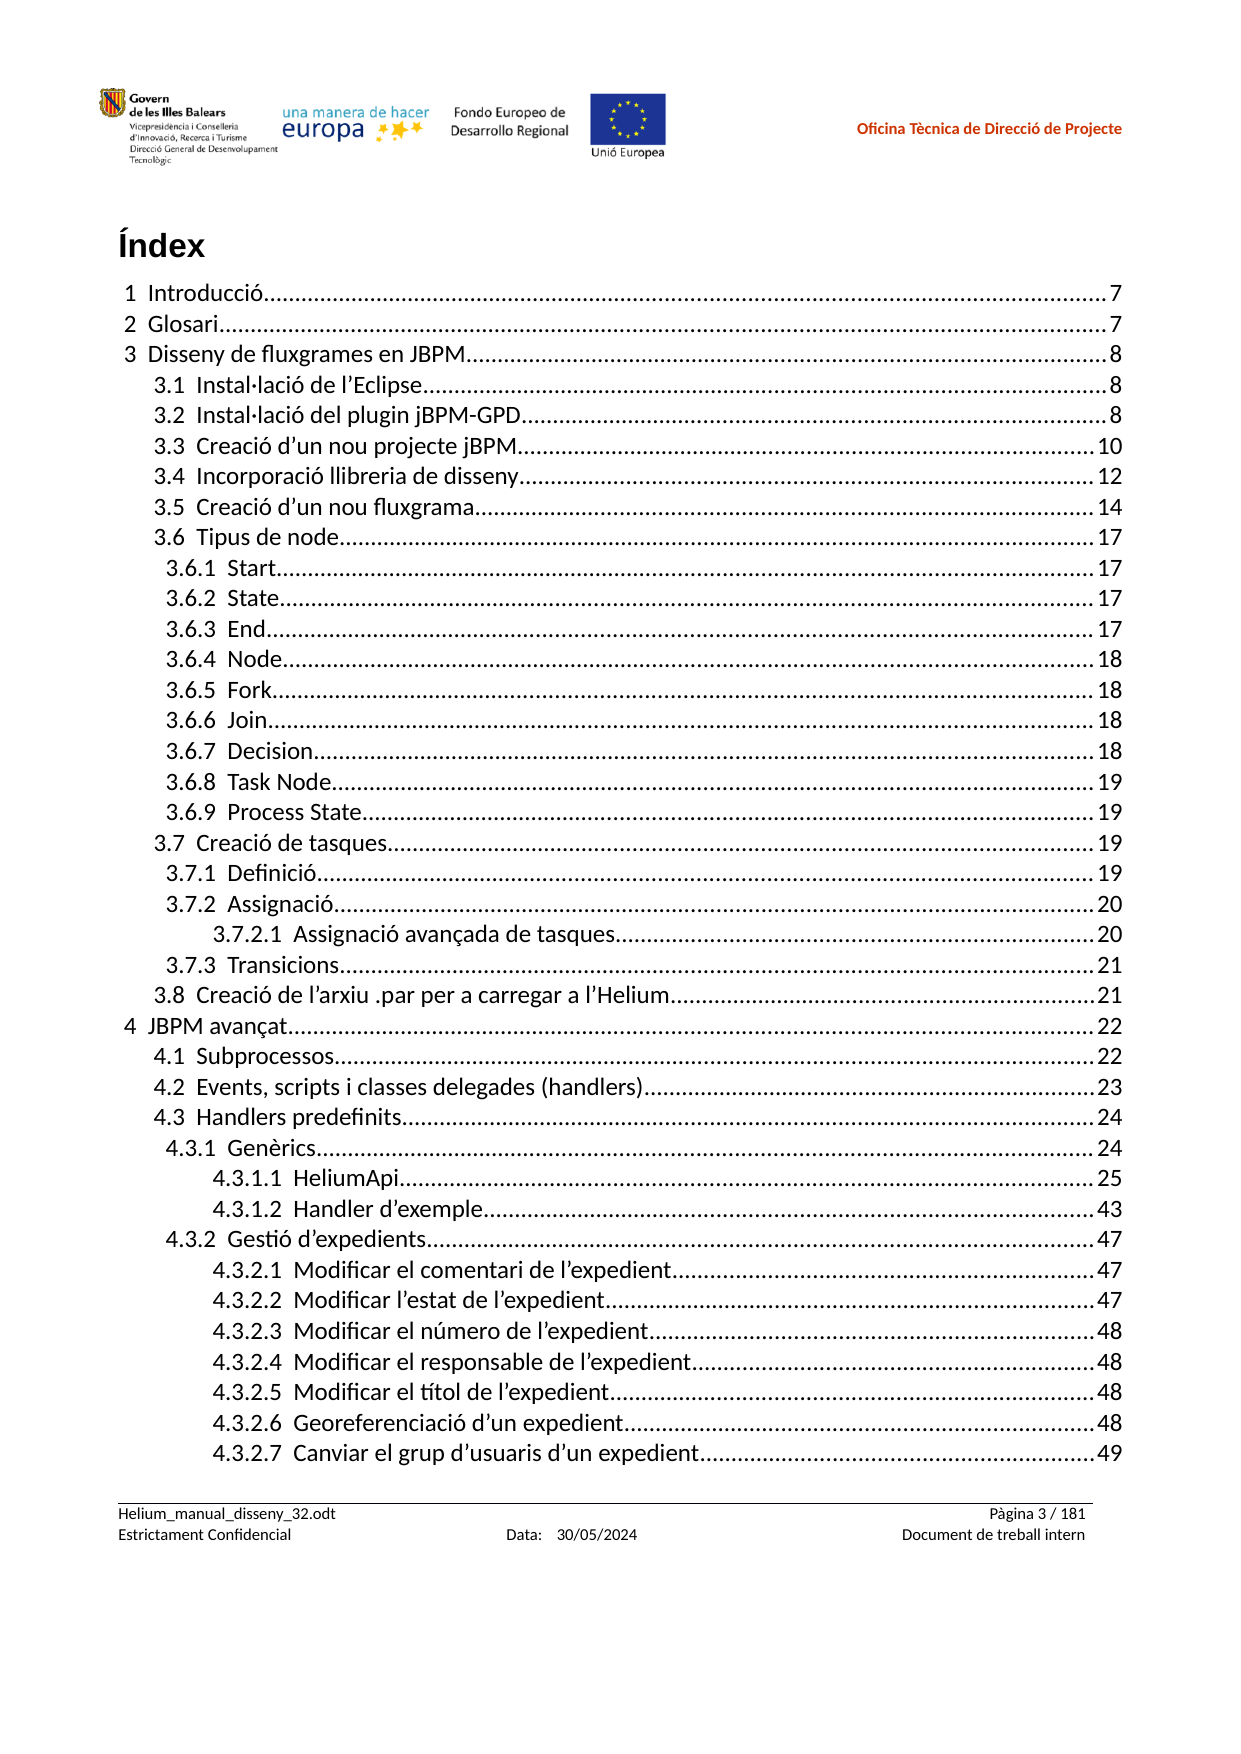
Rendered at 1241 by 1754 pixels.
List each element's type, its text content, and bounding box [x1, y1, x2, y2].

text 4.3.2.4 Modificar el responsable de l’expedient 48 [207, 1346, 1122, 1376]
text 3.7.2.1 Assignació avançada de tasques 20 [207, 918, 1122, 949]
text 3.6.2 State 17 [160, 583, 1122, 613]
text 4.3.2.3 Modificar el número de l’expedient 48 [207, 1315, 1122, 1346]
text 3.5 Creació d’un nou fluxgrama 14 [148, 491, 1122, 522]
text 3.7 Creació de tasques 19 [148, 827, 1122, 857]
text 3.8 Creació de l’arxiu .par per a carregar a l’Helium 21 [148, 979, 1122, 1010]
text 3.6.1 Start 17 [160, 552, 1122, 583]
text 3.7.3 Transicions 21 [160, 949, 1122, 979]
picture [99, 87, 668, 166]
text 4.1 Subprocessos 22 [148, 1040, 1122, 1071]
text 4.3.2.1 Modificar el comentari de l’expedient 47 [207, 1254, 1122, 1284]
text 4.3.2 Gestió d’expedients 47 [160, 1223, 1122, 1254]
text 3.4 Incorporació llibreria de disseny 12 [148, 461, 1122, 491]
text 3.2 Instal·lació del plugin jBPM-GPD 8 [148, 399, 1122, 430]
text 3.6.4 Node 18 [160, 644, 1122, 674]
text 3.6.6 Join 18 [160, 705, 1122, 735]
text 3 Disseny de fluxgrames en JBPM 8 [118, 338, 1122, 369]
text 4.3.1 Genèrics 24 [160, 1132, 1122, 1162]
text 3.6.3 End 17 [160, 613, 1122, 644]
text 4.3.1.1 HeliumApi 25 [207, 1162, 1122, 1193]
text 3.1 Instal·lació de l’Eclipse 8 [148, 369, 1122, 399]
text 3.3 Creació d’un nou projecte jBPM 10 [148, 430, 1122, 461]
text 3.7.2 Assignació 20 [160, 888, 1122, 918]
text 3.6 Tipus de node 17 [148, 522, 1122, 552]
text 4.3.1.2 Handler d’exemple 43 [207, 1193, 1122, 1223]
text 4.3.2.6 Georeferenciació d’un expedient 48 [207, 1407, 1122, 1437]
text 4.3 Handlers predefinits 24 [148, 1101, 1122, 1132]
text 4.3.2.7 Canviar el grup d’usuaris d’un expedient 49 [207, 1437, 1122, 1468]
text 4.3.2.5 Modificar el títol de l’expedient 48 [207, 1376, 1122, 1407]
text 1 Introducció 7 [118, 277, 1122, 308]
text 3.6.8 Task Node 19 [160, 766, 1122, 796]
subtitle Índex [118, 226, 1122, 265]
text 3.7.1 Definició 19 [160, 857, 1122, 888]
text 3.6.7 Decision 18 [160, 735, 1122, 766]
text 4.3.2.2 Modificar l’estat de l’expedient 47 [207, 1284, 1122, 1315]
text 2 Glosari 7 [118, 308, 1122, 338]
text 3.6.9 Process State 19 [160, 796, 1122, 827]
text 4 JBPM avançat 22 [118, 1010, 1122, 1040]
text 3.6.5 Fork 18 [160, 674, 1122, 705]
text 4.2 Events, scripts i classes delegades (handlers) 23 [148, 1071, 1122, 1101]
